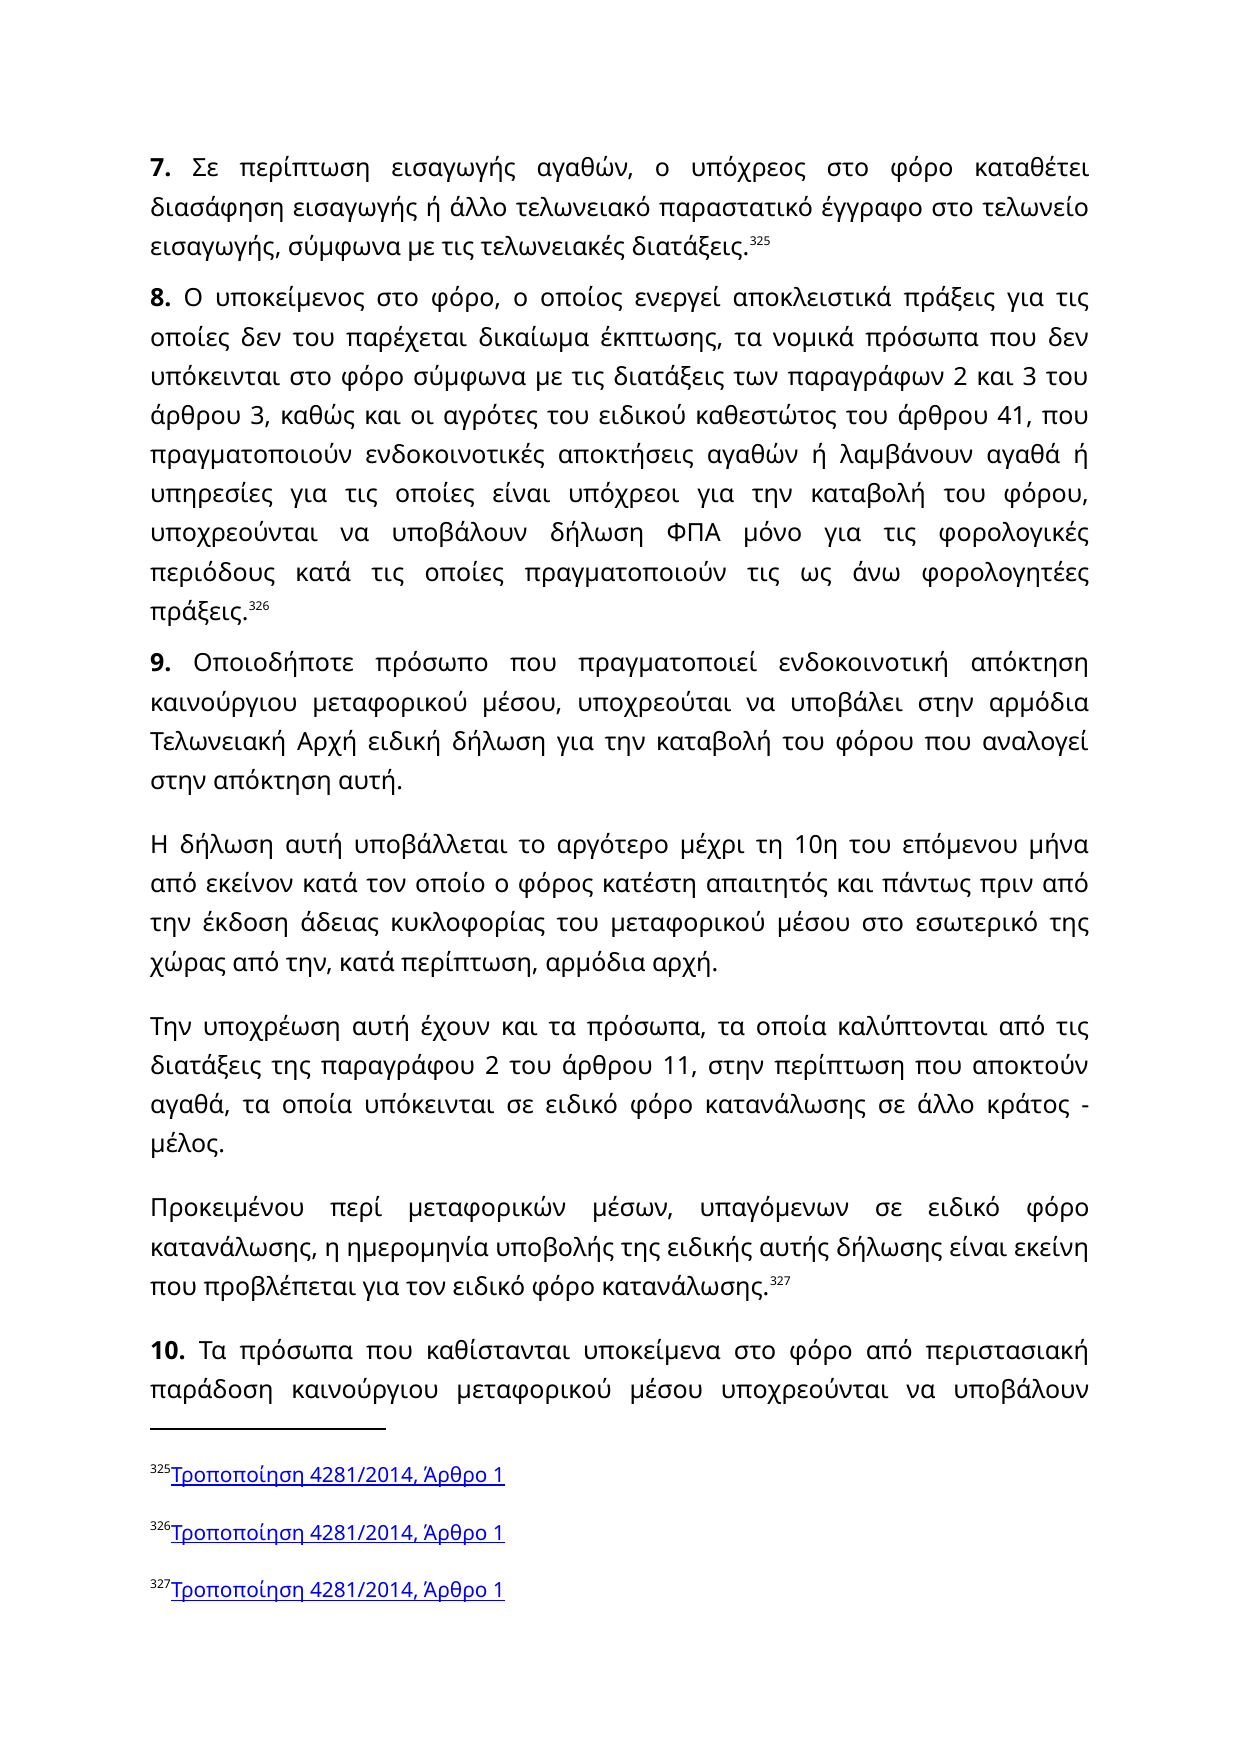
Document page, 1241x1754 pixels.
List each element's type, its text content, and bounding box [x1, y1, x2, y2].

text Προκειμένου περί μεταφορικών μέσων, υπαγόμενων σε ειδικό φόρο κατανάλωσης, η ημερομηνία υποβολής της ειδικής αυτής δήλωσης είναι εκείνη που προβλέπεται για τον ειδικό φόρο κατανάλωσης. [150, 1190, 1090, 1302]
text 7. Σε περίπτωση εισαγωγής αγαθών, ο υπόχρεος στο φόρο καταθέτει διασάφηση εισαγωγής ή άλλο τελωνειακό παραστατικό έγγραφο στο τελωνείο εισαγωγής, σύμφωνα με τις τελωνειακές διατάξεις. [150, 150, 1090, 262]
text Η δήλωση αυτή υποβάλλεται το αργότερο μέχρι τη 10η του επόμενου μήνα από εκείνον κατά τον οποίο ο φόρος κατέστη απαιτητός και πάντως πριν από την έκδοση άδειας κυκλοφορίας του μεταφορικού μέσου στο εσωτερικό της χώρας από την, κατά περίπτωση, αρμόδια αρχή. [150, 827, 1090, 978]
text 10. Τα πρόσωπα που καθίστανται υποκείμενα στο φόρο από περιστασιακή παράδοση καινούργιου μεταφορικού μέσου υποχρεούνται να υποβάλουν [150, 1332, 1090, 1406]
text 9. Οποιοδήποτε πρόσωπο που πραγματοποιεί ενδοκοινοτική απόκτηση καινούργιου μεταφορικού μέσου, υποχρεούται να υποβάλει στην αρμόδια Τελωνειακή Αρχή ειδική δήλωση για την καταβολή του φόρου που αναλογεί στην απόκτηση αυτή. [150, 645, 1090, 797]
text Τροποποίηση 4281/2014, Άρθρο 1 [150, 1576, 1090, 1604]
text Τροποποίηση 4281/2014, Άρθρο 1 [150, 1460, 1090, 1489]
text Την υποχρέωση αυτή έχουν και τα πρόσωπα, τα οποία καλύπτονται από τις διατάξεις της παραγράφου 2 του άρθρου 11, στην περίπτωση που αποκτούν αγαθά, τα οποία υπόκεινται σε ειδικό φόρο κατανάλωσης σε άλλο κράτος - μέλος. [150, 1008, 1090, 1160]
text 8. Ο υποκείμενος στο φόρο, ο οποίος ενεργεί αποκλειστικά πράξεις για τις οποίες δεν του παρέχεται δικαίωμα έκπτωσης, τα νομικά πρόσωπα που δεν υπόκεινται στο φόρο σύμφωνα με τις διατάξεις των παραγράφων 2 και 3 του άρθρου 3, καθώς και οι αγρότες του ειδικού καθεστώτος του άρθρου 41, που πραγματοποιούν ενδοκοινοτικές αποκτήσεις αγαθών ή λαμβάνουν αγαθά ή υπηρεσίες για τις οποίες είναι υπόχρεοι για την καταβολή του φόρου, υποχρεούνται να υποβάλουν δήλωση ΦΠΑ μόνο για τις φορολογικές περιόδους κατά τις οποίες πραγματοποιούν τις ως άνω φορολογητέες πράξεις. [150, 280, 1090, 627]
text Τροποποίηση 4281/2014, Άρθρο 1 [150, 1518, 1090, 1546]
